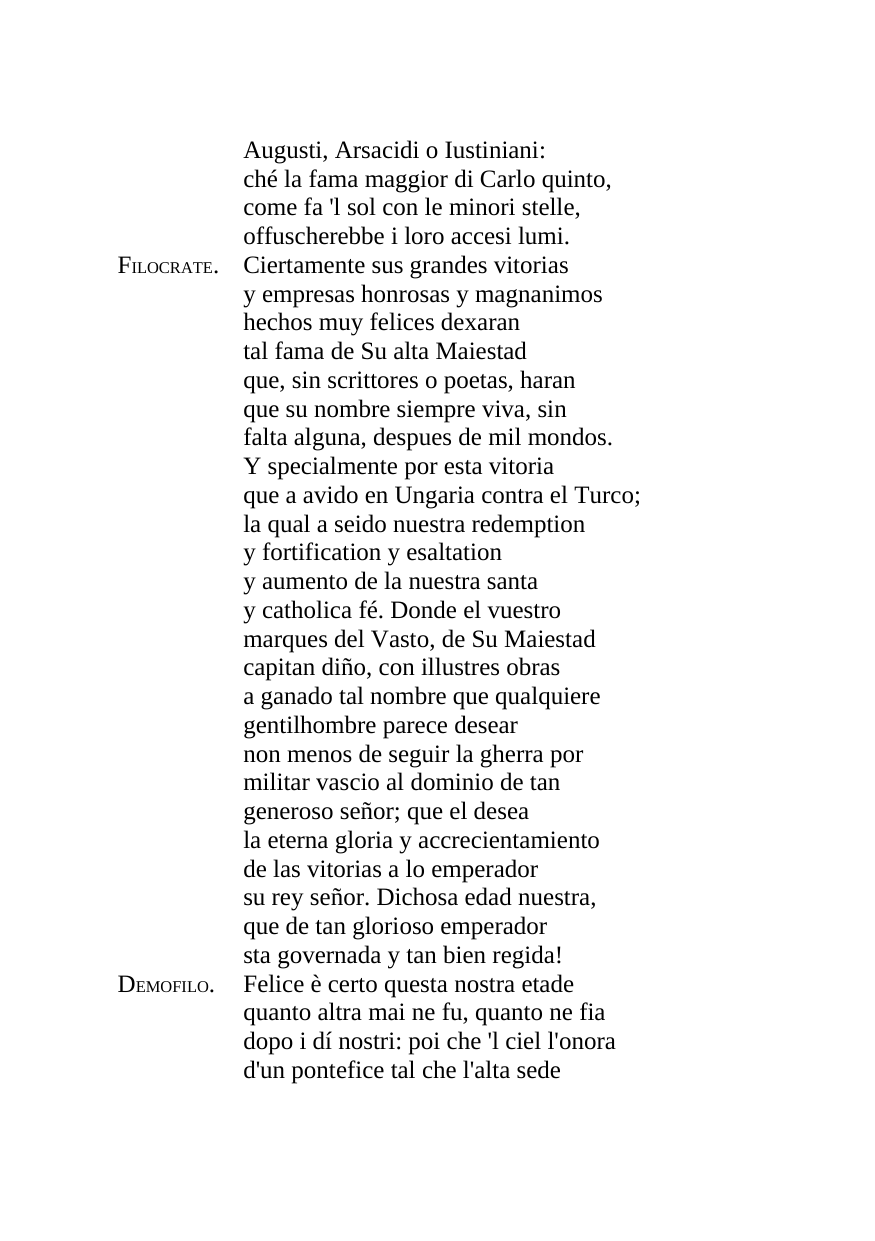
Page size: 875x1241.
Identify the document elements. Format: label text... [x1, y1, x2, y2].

table_cell Demofilo. [106, 969, 232, 1084]
table_cell Augusti, Arsacidi o Iustiniani: ché la fama maggior di Carlo quinto, come fa 'l sol con le minori stelle, offuscherebbe i loro accesi lumi. [232, 135, 768, 250]
table_cell Filocrate. [106, 250, 232, 969]
table_cell [106, 135, 232, 250]
table_cell Felice è certo questa nostra etade quanto altra mai ne fu, quanto ne fia dopo i dí nostri: poi che 'l ciel l'onora d'un pontefice tal che l'alta sede [232, 969, 768, 1084]
table_cell Ciertamente sus grandes vitorias y empresas honrosas y magnanimos hechos muy felices dexaran tal fama de Su alta Maiestad que, sin scrittores o poetas, haran que su nombre siempre viva, sin falta alguna, despues de mil mondos. Y specialmente por esta vitoria que a avido en Ungaria contra el Turco; la qual a seido nuestra redemption y fortification y esaltation y aumento de la nuestra santa y catholica fé. Donde el vuestro marques del Vasto, de Su Maiestad capitan diño, con illustres obras a ganado tal nombre que qualquiere gentilhombre parece desear non menos de seguir la gherra por militar vascio al dominio de tan generoso señor; que el desea la eterna gloria y accrecientamiento de las vitorias a lo emperador su rey señor. Dichosa edad nuestra, que de tan glorioso emperador sta governada y tan bien regida! [232, 250, 768, 969]
